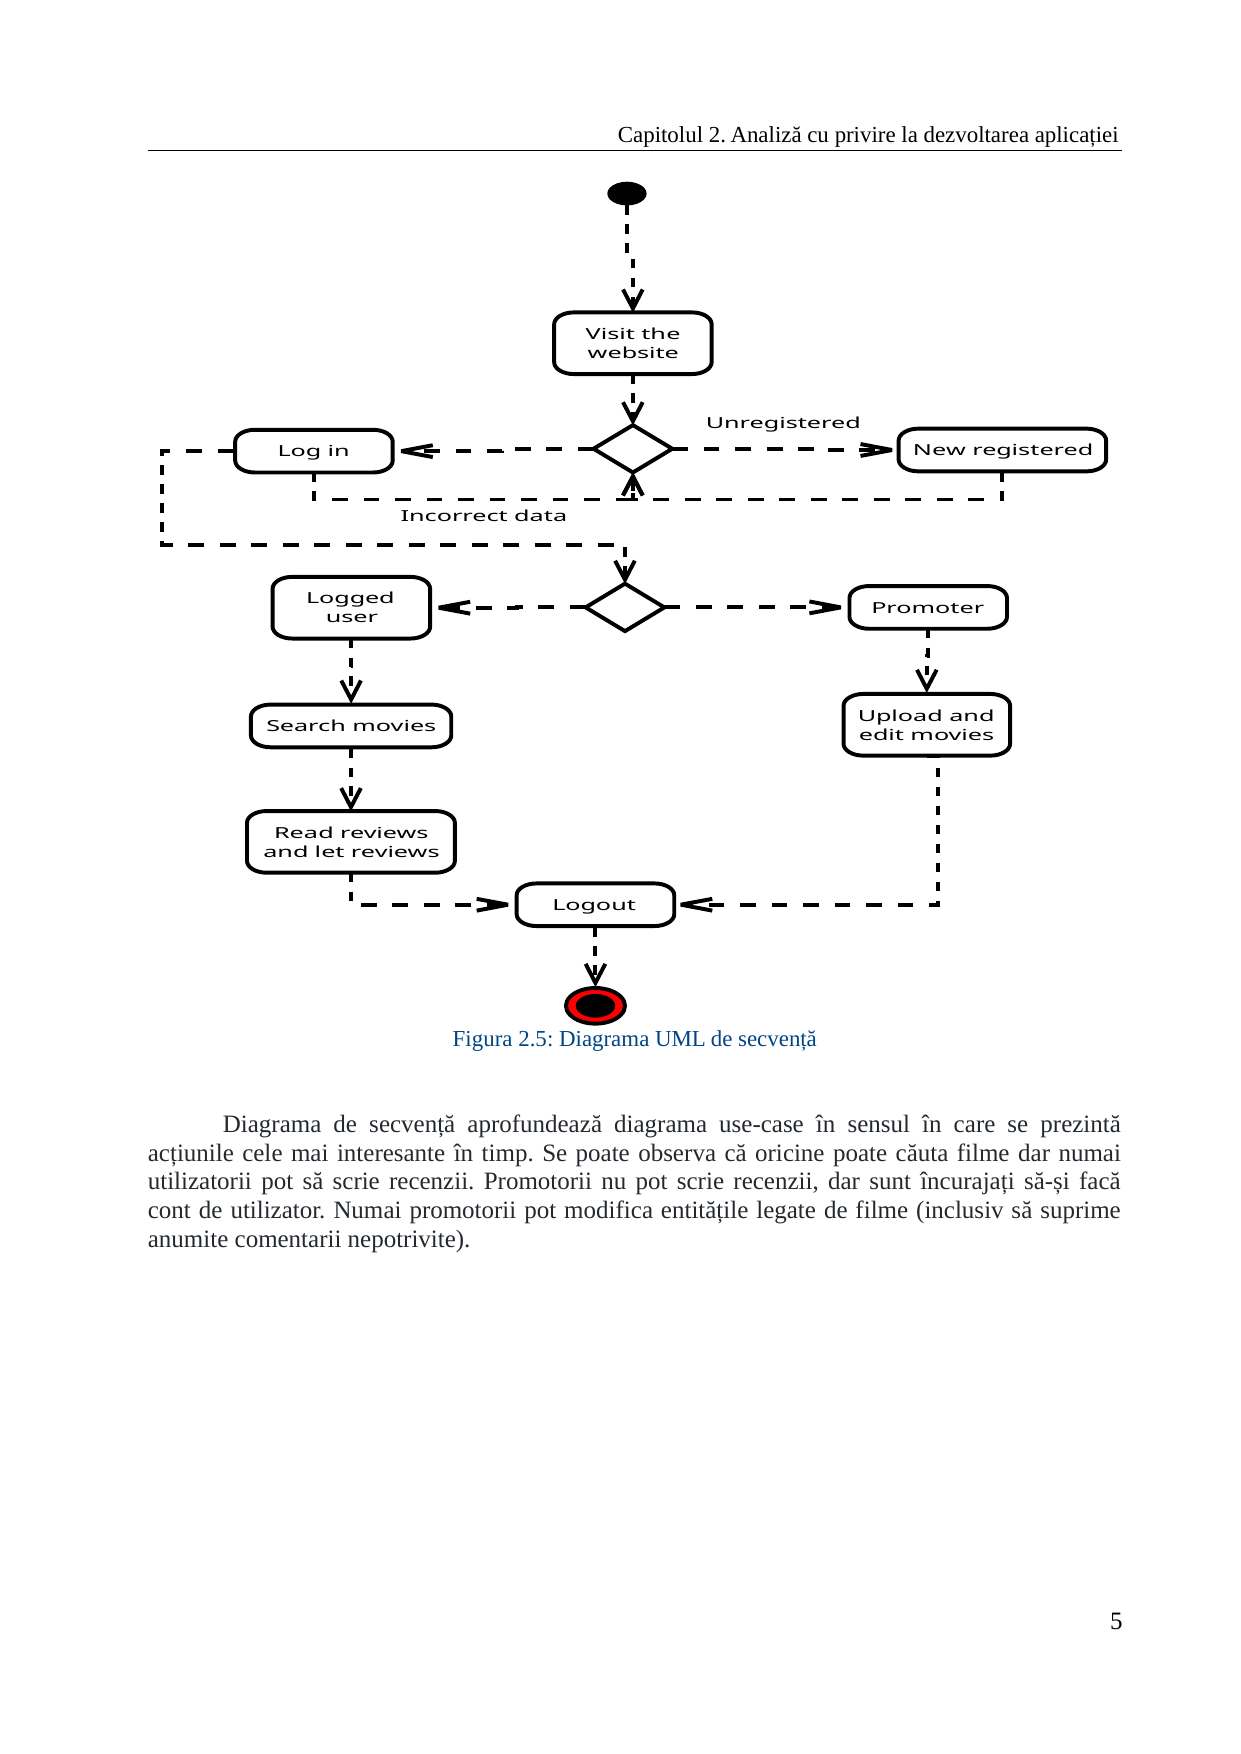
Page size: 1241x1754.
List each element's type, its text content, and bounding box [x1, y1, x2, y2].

text Diagrama de secvență aprofundează diagrama use-case în sensul în care se prezintă acțiunile cele mai interesante în timp. Se poate observa că oricine poate căuta filme dar numai utilizatorii pot să scrie recenzii. Promotorii nu pot scrie recenzii, dar sunt încurajați să-și facă cont de utilizator. Numai promotorii pot modifica entitățile legate de filme (inclusiv să suprime anumite comentarii nepotrivite). [148, 1109, 1122, 1253]
text Figura 2.5: Diagrama UML de secvență [136, 180, 1133, 1051]
